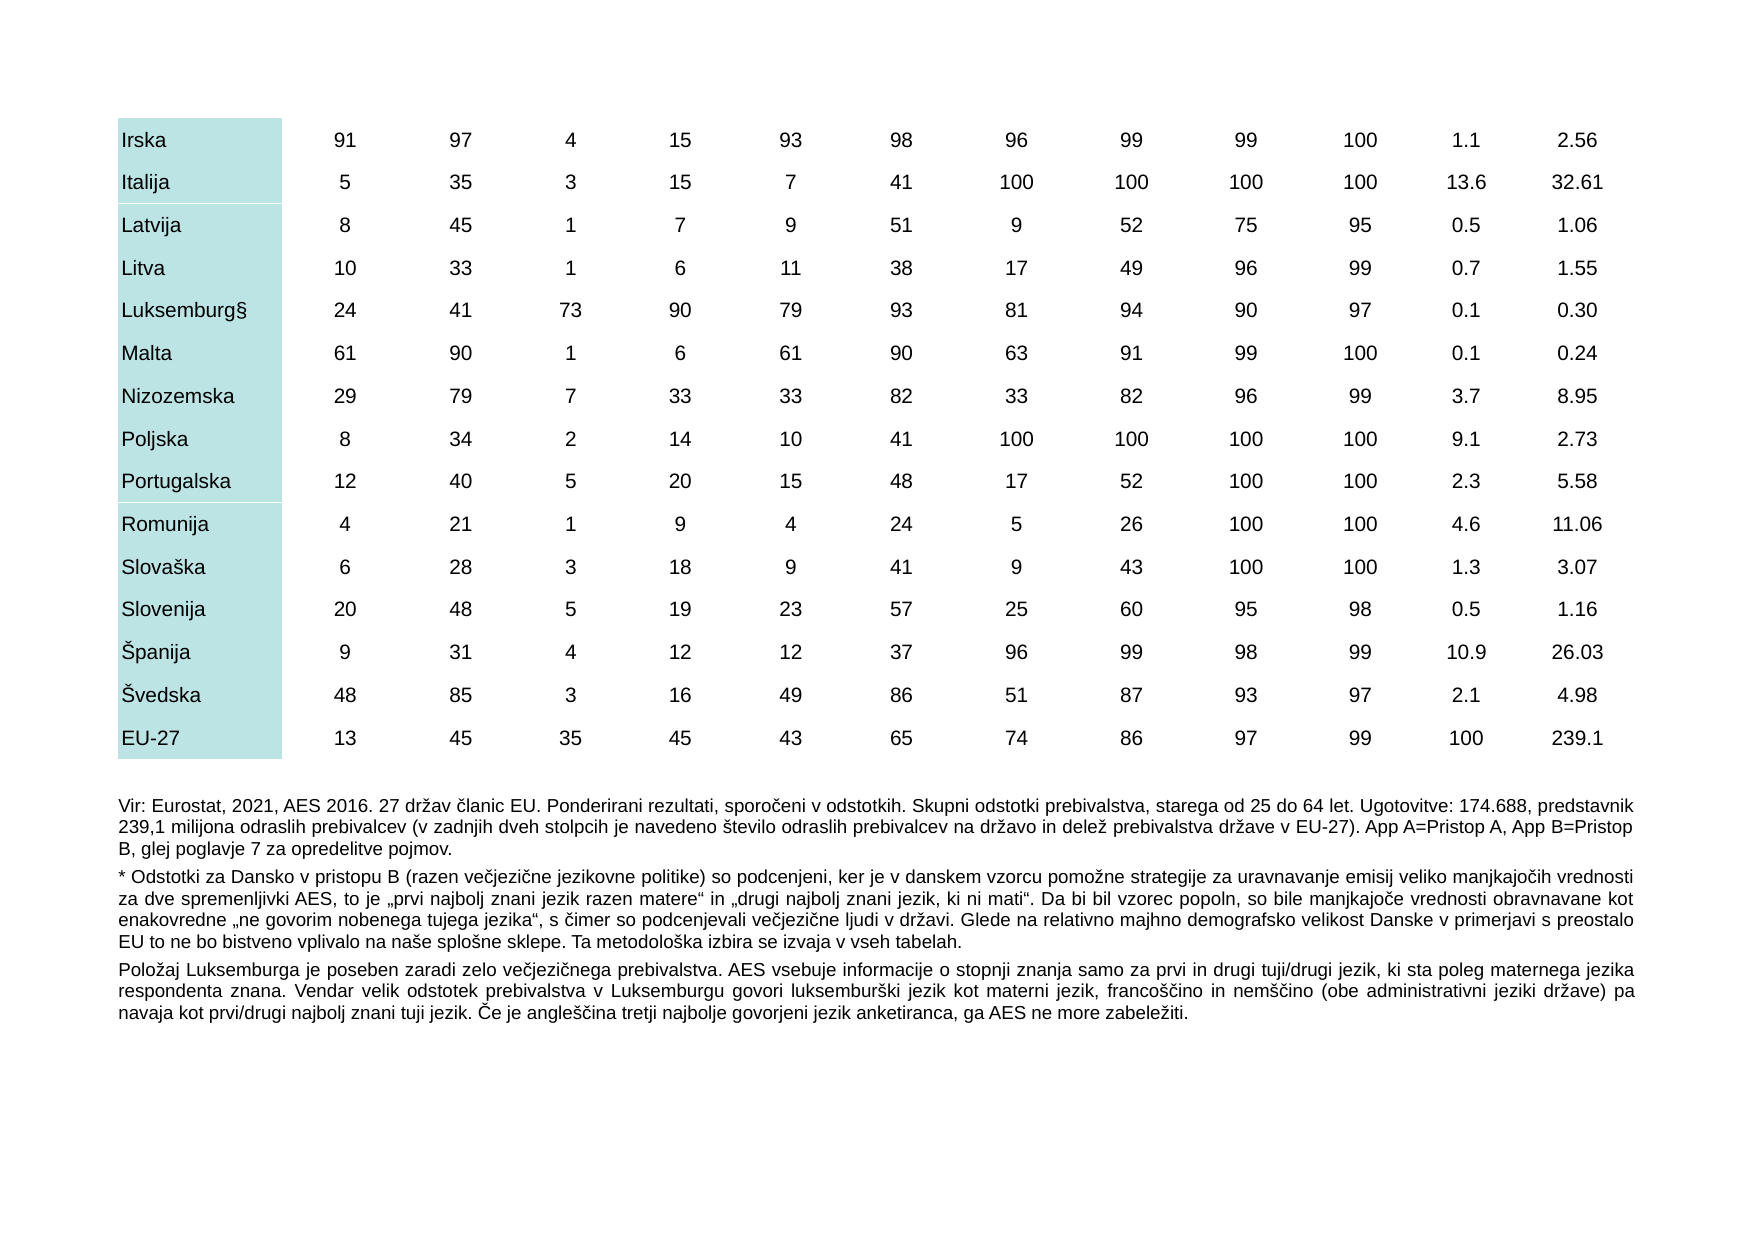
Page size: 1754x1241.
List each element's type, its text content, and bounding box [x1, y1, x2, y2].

table_cell 38 [848, 246, 954, 289]
table_cell 33 [733, 374, 848, 417]
table_cell 6 [627, 246, 733, 289]
table_cell 99 [1078, 118, 1185, 161]
table_cell 96 [955, 631, 1078, 673]
table_cell Malta [118, 332, 282, 374]
table_cell 82 [848, 374, 954, 417]
table_cell 91 [283, 118, 407, 161]
table_cell 79 [408, 374, 514, 417]
table_cell 61 [733, 332, 848, 374]
table_cell 52 [1078, 204, 1185, 246]
table_cell 2.1 [1414, 673, 1519, 716]
table_cell 20 [627, 460, 733, 502]
table_cell 45 [408, 716, 514, 759]
table_cell Litva [118, 246, 282, 289]
table_cell 1 [514, 246, 627, 289]
table_cell 60 [1078, 588, 1185, 631]
table_cell 90 [848, 332, 954, 374]
table_cell 3.7 [1414, 374, 1519, 417]
table_cell 74 [955, 716, 1078, 759]
table_cell 40 [408, 460, 514, 502]
table_cell Irska [118, 118, 282, 161]
table_cell 41 [408, 289, 514, 332]
table_cell 43 [733, 716, 848, 759]
table_cell 16 [627, 673, 733, 716]
table_cell 65 [848, 716, 954, 759]
text Položaj Luksemburga je poseben zaradi zelo večjezičnega prebivalstva. AES vsebuje informacije o stopnji znanja samo za prvi in drugi tuji/drugi jezik, ki sta poleg maternega jezika respondenta znana. Vendar velik odstotek prebivalstva v Luksemburgu govori luksemburški jezik kot materni jezik, francoščino in nemščino (obe administrativni jeziki države) pa navaja kot prvi/drugi najbolj znani tuji jezik. Če je angleščina tretji najbolje govorjeni jezik anketiranca, ga AES ne more zabeležiti. [118, 959, 1636, 1023]
table_cell 49 [733, 673, 848, 716]
table_cell 52 [1078, 460, 1185, 502]
table_cell 31 [408, 631, 514, 673]
table_cell 28 [408, 545, 514, 588]
table_cell 8.95 [1519, 374, 1636, 417]
table_cell 86 [1078, 716, 1185, 759]
table_cell 5 [955, 503, 1078, 545]
table_cell 0.1 [1414, 332, 1519, 374]
table_cell 9 [627, 503, 733, 545]
table_cell 7 [627, 204, 733, 246]
table_cell 41 [848, 545, 954, 588]
table_cell 11.06 [1519, 503, 1636, 545]
table_cell 0.24 [1519, 332, 1636, 374]
table_cell 24 [283, 289, 407, 332]
table_cell 98 [848, 118, 954, 161]
table_cell 10 [283, 246, 407, 289]
table_cell 100 [955, 161, 1078, 203]
table_cell 35 [408, 161, 514, 203]
table_cell 14 [627, 417, 733, 460]
table_cell 99 [1078, 631, 1185, 673]
table_cell 8 [283, 417, 407, 460]
table_cell 6 [627, 332, 733, 374]
table_cell 5 [514, 588, 627, 631]
table_cell 32.61 [1519, 161, 1636, 203]
table_cell 90 [408, 332, 514, 374]
table_cell 19 [627, 588, 733, 631]
table_cell 7 [733, 161, 848, 203]
table_cell 99 [1307, 374, 1413, 417]
table_cell 1 [514, 204, 627, 246]
table_cell 95 [1307, 204, 1413, 246]
table_cell 23 [733, 588, 848, 631]
table_cell 1.16 [1519, 588, 1636, 631]
table_cell 48 [408, 588, 514, 631]
table_cell 82 [1078, 374, 1185, 417]
table_cell 93 [1185, 673, 1307, 716]
table_cell 10 [733, 417, 848, 460]
table_cell 12 [627, 631, 733, 673]
table_cell 96 [1185, 246, 1307, 289]
table_cell 4 [283, 503, 407, 545]
table_cell 99 [1307, 246, 1413, 289]
table_cell 100 [1307, 545, 1413, 588]
table_cell 1 [514, 503, 627, 545]
text Vir: Eurostat, 2021, AES 2016. 27 držav članic EU. Ponderirani rezultati, sporočeni v odstotkih. Skupni odstotki prebivalstva, starega od 25 do 64 let. Ugotovitve: 174.688, predstavnik 239,1 milijona odraslih prebivalcev (v zadnjih dveh stolpcih je navedeno število odraslih prebivalcev na državo in delež prebivalstva države v EU-27). App A=Pristop A, App B=Pristop B, glej poglavje 7 za opredelitve pojmov. [118, 795, 1636, 859]
table_cell 0.7 [1414, 246, 1519, 289]
table_cell 98 [1307, 588, 1413, 631]
table_cell Švedska [118, 673, 282, 716]
table_cell 100 [1307, 118, 1413, 161]
table_cell 4 [733, 503, 848, 545]
table_cell 98 [1185, 631, 1307, 673]
table_cell 21 [408, 503, 514, 545]
table_cell 94 [1078, 289, 1185, 332]
table_cell 73 [514, 289, 627, 332]
table_cell 91 [1078, 332, 1185, 374]
table_cell 100 [1078, 417, 1185, 460]
table_cell Portugalska [118, 460, 282, 502]
table_cell 6 [283, 545, 407, 588]
table_cell 1.1 [1414, 118, 1519, 161]
table_cell 97 [1307, 289, 1413, 332]
table_cell 9 [733, 545, 848, 588]
table_cell 17 [955, 460, 1078, 502]
table_cell 45 [408, 204, 514, 246]
table_cell EU-27 [118, 716, 282, 759]
table_cell 33 [955, 374, 1078, 417]
table_cell Slovenija [118, 588, 282, 631]
table_cell 100 [1307, 161, 1413, 203]
table_cell 33 [408, 246, 514, 289]
table_cell 100 [1078, 161, 1185, 203]
table_cell 4 [514, 118, 627, 161]
table_cell 9 [955, 204, 1078, 246]
table_cell 9 [955, 545, 1078, 588]
table_cell 1 [514, 332, 627, 374]
table_cell 99 [1307, 716, 1413, 759]
table_cell 9 [283, 631, 407, 673]
table_cell 63 [955, 332, 1078, 374]
table_cell Romunija [118, 503, 282, 545]
table_cell 100 [1307, 460, 1413, 502]
table_cell Luksemburg§ [118, 289, 282, 332]
table_cell 41 [848, 417, 954, 460]
table_cell 100 [1185, 545, 1307, 588]
table_cell 5.58 [1519, 460, 1636, 502]
table_cell 5 [514, 460, 627, 502]
table_cell 48 [848, 460, 954, 502]
table_cell 26.03 [1519, 631, 1636, 673]
table_cell 12 [283, 460, 407, 502]
table_cell Italija [118, 161, 282, 203]
table_cell 100 [1185, 460, 1307, 502]
table_cell 81 [955, 289, 1078, 332]
table_cell 57 [848, 588, 954, 631]
table_cell 41 [848, 161, 954, 203]
table_cell 4.98 [1519, 673, 1636, 716]
table_cell 2.3 [1414, 460, 1519, 502]
table_cell 15 [733, 460, 848, 502]
table_cell 15 [627, 118, 733, 161]
table_cell 13 [283, 716, 407, 759]
table_cell 12 [733, 631, 848, 673]
table_cell 239.1 [1519, 716, 1636, 759]
table_cell 4 [514, 631, 627, 673]
table_cell 3 [514, 545, 627, 588]
table_cell 25 [955, 588, 1078, 631]
table_cell Latvija [118, 204, 282, 246]
table_cell Nizozemska [118, 374, 282, 417]
table_cell 97 [408, 118, 514, 161]
table_cell 100 [1185, 417, 1307, 460]
table_cell 3 [514, 673, 627, 716]
table_cell 35 [514, 716, 627, 759]
text * Odstotki za Dansko v pristopu B (razen večjezične jezikovne politike) so podcenjeni, ker je v danskem vzorcu pomožne strategije za uravnavanje emisij veliko manjkajočih vrednosti za dve spremenljivki AES, to je „prvi najbolj znani jezik razen matere“ in „drugi najbolj znani jezik, ki ni mati“. Da bi bil vzorec popoln, so bile manjkajoče vrednosti obravnavane kot enakovredne „ne govorim nobenega tujega jezika“, s čimer so podcenjevali večjezične ljudi v državi. Glede na relativno majhno demografsko velikost Danske v primerjavi s preostalo EU to ne bo bistveno vplivalo na naše splošne sklepe. Ta metodološka izbira se izvaja v vseh tabelah. [118, 866, 1636, 952]
table_cell 90 [627, 289, 733, 332]
table_cell 20 [283, 588, 407, 631]
table_cell 24 [848, 503, 954, 545]
table_cell 1.55 [1519, 246, 1636, 289]
table_cell 61 [283, 332, 407, 374]
table_cell 75 [1185, 204, 1307, 246]
table_cell 99 [1307, 631, 1413, 673]
table_cell 9.1 [1414, 417, 1519, 460]
table_cell 49 [1078, 246, 1185, 289]
table_cell 34 [408, 417, 514, 460]
table_cell 18 [627, 545, 733, 588]
table_cell 85 [408, 673, 514, 716]
table_cell 100 [1414, 716, 1519, 759]
table_cell 99 [1185, 118, 1307, 161]
table_cell 3.07 [1519, 545, 1636, 588]
table_cell 51 [955, 673, 1078, 716]
table_cell 4.6 [1414, 503, 1519, 545]
table_cell 0.1 [1414, 289, 1519, 332]
table_cell 93 [848, 289, 954, 332]
table_cell 29 [283, 374, 407, 417]
table_cell 97 [1185, 716, 1307, 759]
table_cell 2 [514, 417, 627, 460]
table_cell 7 [514, 374, 627, 417]
table_cell 86 [848, 673, 954, 716]
table_cell 100 [1307, 503, 1413, 545]
table_cell 3 [514, 161, 627, 203]
table_cell 93 [733, 118, 848, 161]
table_cell 2.73 [1519, 417, 1636, 460]
table_cell 17 [955, 246, 1078, 289]
table_cell 79 [733, 289, 848, 332]
table_cell 33 [627, 374, 733, 417]
table_cell 100 [1307, 332, 1413, 374]
table_cell 5 [283, 161, 407, 203]
table_cell 48 [283, 673, 407, 716]
table_cell 1.06 [1519, 204, 1636, 246]
table_cell 0.5 [1414, 588, 1519, 631]
table_cell 8 [283, 204, 407, 246]
table_cell 100 [1185, 503, 1307, 545]
table_cell 90 [1185, 289, 1307, 332]
table_cell 96 [955, 118, 1078, 161]
table_cell 15 [627, 161, 733, 203]
table_cell Poljska [118, 417, 282, 460]
table_cell 100 [1307, 417, 1413, 460]
table_cell 10.9 [1414, 631, 1519, 673]
table_cell Slovaška [118, 545, 282, 588]
table_cell 2.56 [1519, 118, 1636, 161]
table_cell Španija [118, 631, 282, 673]
table_cell 43 [1078, 545, 1185, 588]
table_cell 26 [1078, 503, 1185, 545]
table_cell 87 [1078, 673, 1185, 716]
table_cell 96 [1185, 374, 1307, 417]
table_cell 13.6 [1414, 161, 1519, 203]
table_cell 45 [627, 716, 733, 759]
table_cell 0.5 [1414, 204, 1519, 246]
table_cell 51 [848, 204, 954, 246]
table_cell 9 [733, 204, 848, 246]
table_cell 11 [733, 246, 848, 289]
table_cell 0.30 [1519, 289, 1636, 332]
table_cell 95 [1185, 588, 1307, 631]
table_cell 99 [1185, 332, 1307, 374]
table_cell 97 [1307, 673, 1413, 716]
table_cell 37 [848, 631, 954, 673]
table_cell 100 [955, 417, 1078, 460]
table_cell 100 [1185, 161, 1307, 203]
table_cell 1.3 [1414, 545, 1519, 588]
